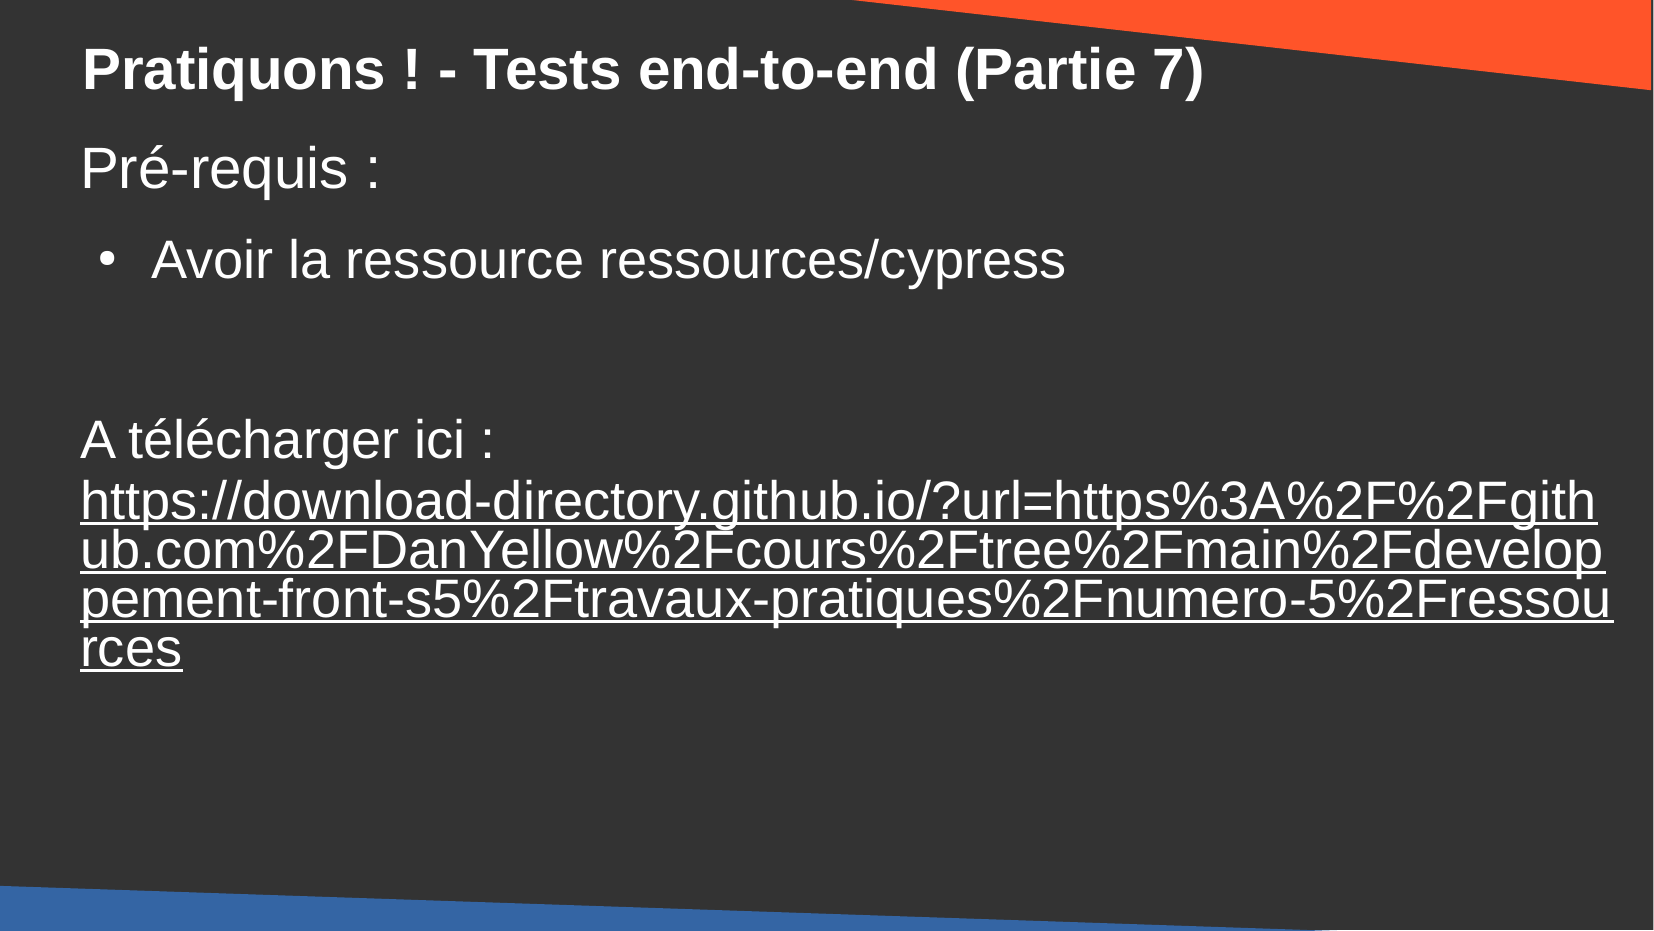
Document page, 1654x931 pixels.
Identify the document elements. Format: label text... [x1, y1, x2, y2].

list Pré-requis : Avoir la ressource ressources/cypress A télécharger ici : https://download-directory.github.io/?url=https%3A%2F%2Fgithub.com%2FDanYellow%2Fcours%2Ftree%2Fmain%2Fdeveloppement-front-s5%2Ftravaux-pratiques%2Fnumero-5%2Fressources [80, 135, 1620, 721]
title Pratiquons ! - Tests end-to-end (Partie 7) [82, 37, 1571, 114]
text_box [0, 885, 1337, 931]
text_box [852, 0, 1652, 91]
